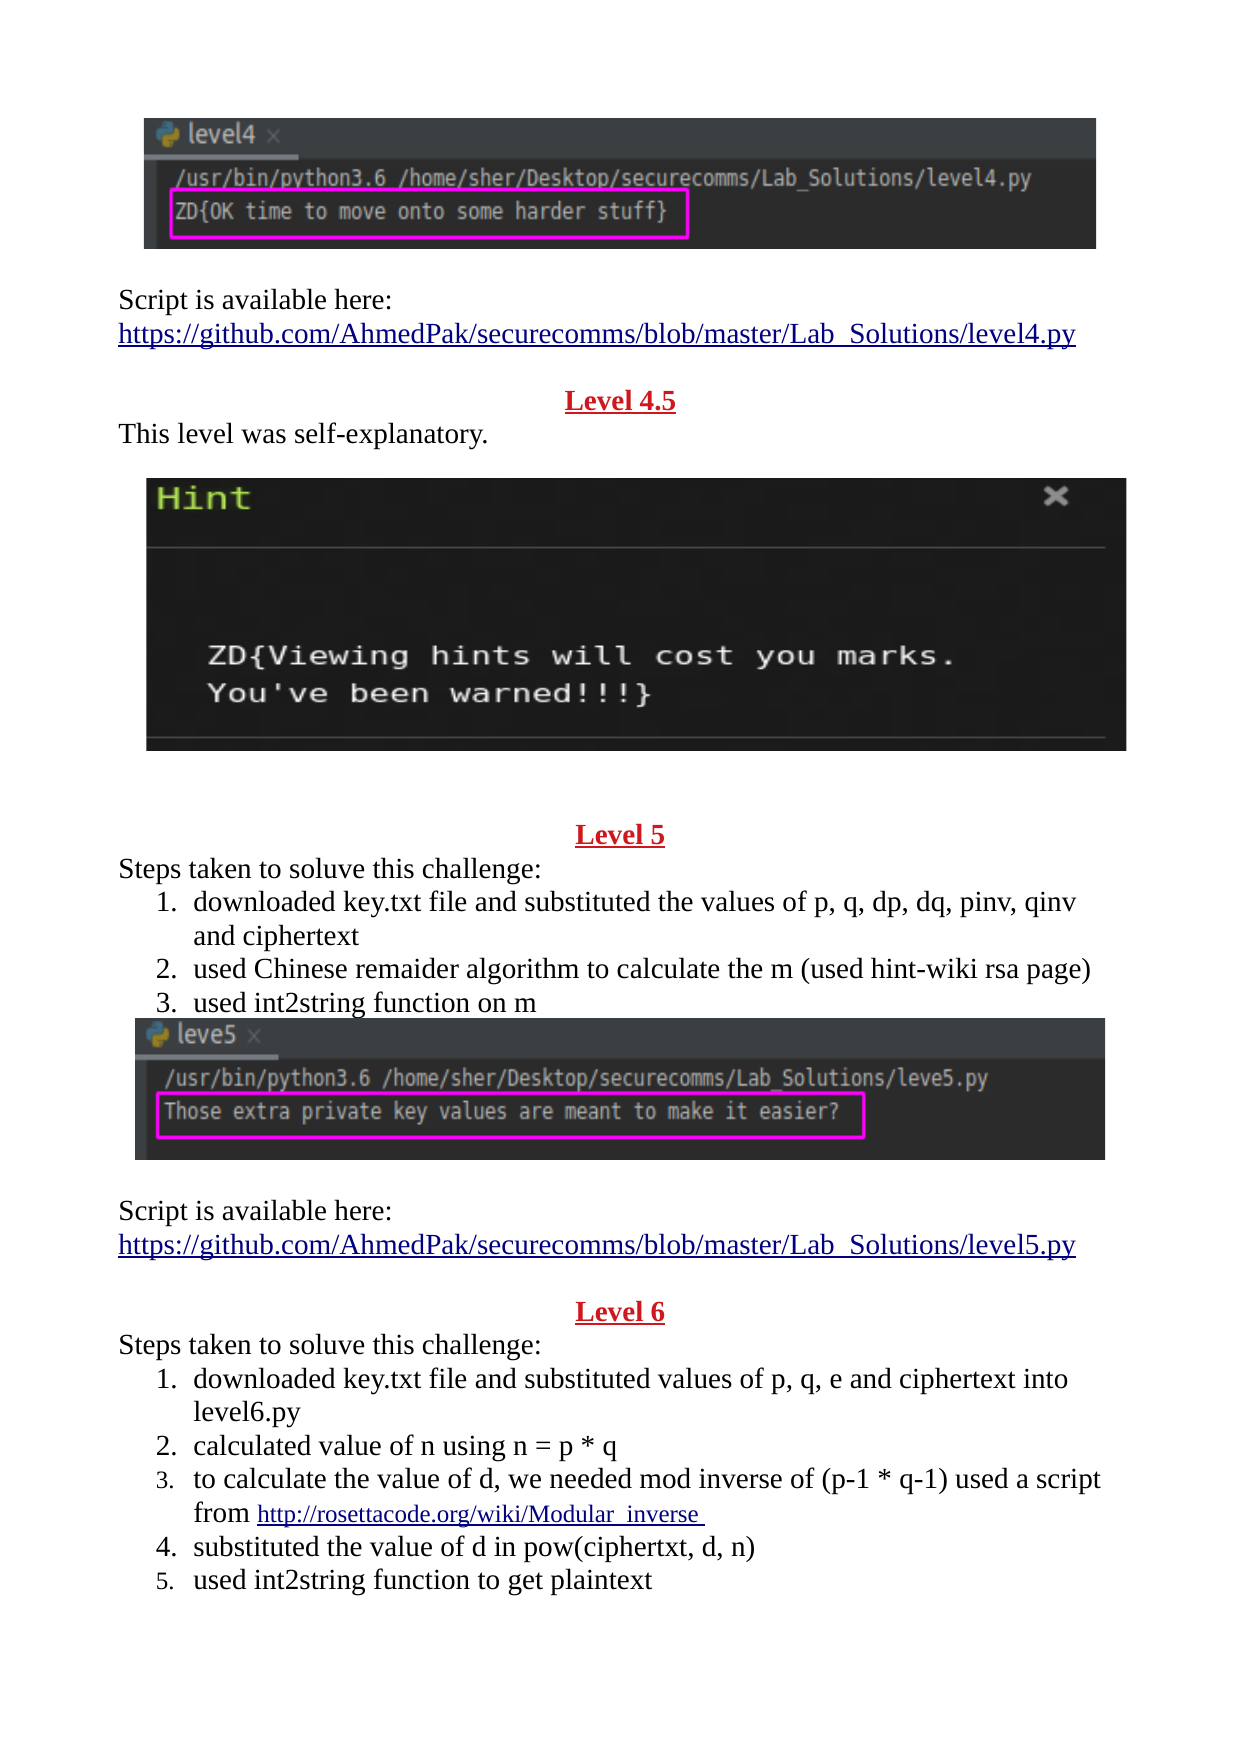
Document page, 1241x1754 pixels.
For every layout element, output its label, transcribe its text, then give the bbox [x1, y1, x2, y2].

text This level was self-explanatory. [118, 417, 1122, 450]
list downloaded key.txt file and substituted the values of p, q, dp, dq, pinv, qinv and ciphertext [156, 884, 1122, 951]
text Steps taken to soluve this challenge: [118, 1327, 1122, 1361]
picture [143, 118, 1097, 249]
picture [135, 1018, 1106, 1160]
text Level 4.5 [118, 383, 1122, 417]
list used int2string function to get plaintext [156, 1562, 1122, 1596]
text https://github.com/AhmedPak/securecomms/blob/master/Lab_Solutions/level4.py [118, 316, 1122, 349]
text Steps taken to soluve this challenge: [118, 851, 1122, 884]
text Script is available here: [118, 1193, 1122, 1227]
text Level 6 [118, 1294, 1122, 1327]
list used int2string function on m [156, 985, 1122, 1018]
list downloaded key.txt file and substituted values of p, q, e and ciphertext into level6.py [156, 1361, 1122, 1428]
text Level 5 [118, 817, 1122, 851]
list used Chinese remaider algorithm to calculate the m (used hint-wiki rsa page) [156, 951, 1122, 985]
list to calculate the value of d, we needed mod inverse of (p-1 * q-1) used a script from http://rosettacode.org/wiki/Modular_inverse [156, 1462, 1122, 1529]
list calculated value of n using n = p * q [156, 1428, 1122, 1462]
picture [146, 478, 1127, 751]
text Script is available here: [118, 282, 1122, 316]
text https://github.com/AhmedPak/securecomms/blob/master/Lab_Solutions/level5.py [118, 1227, 1122, 1260]
list substituted the value of d in pow(ciphertxt, d, n) [156, 1529, 1122, 1562]
